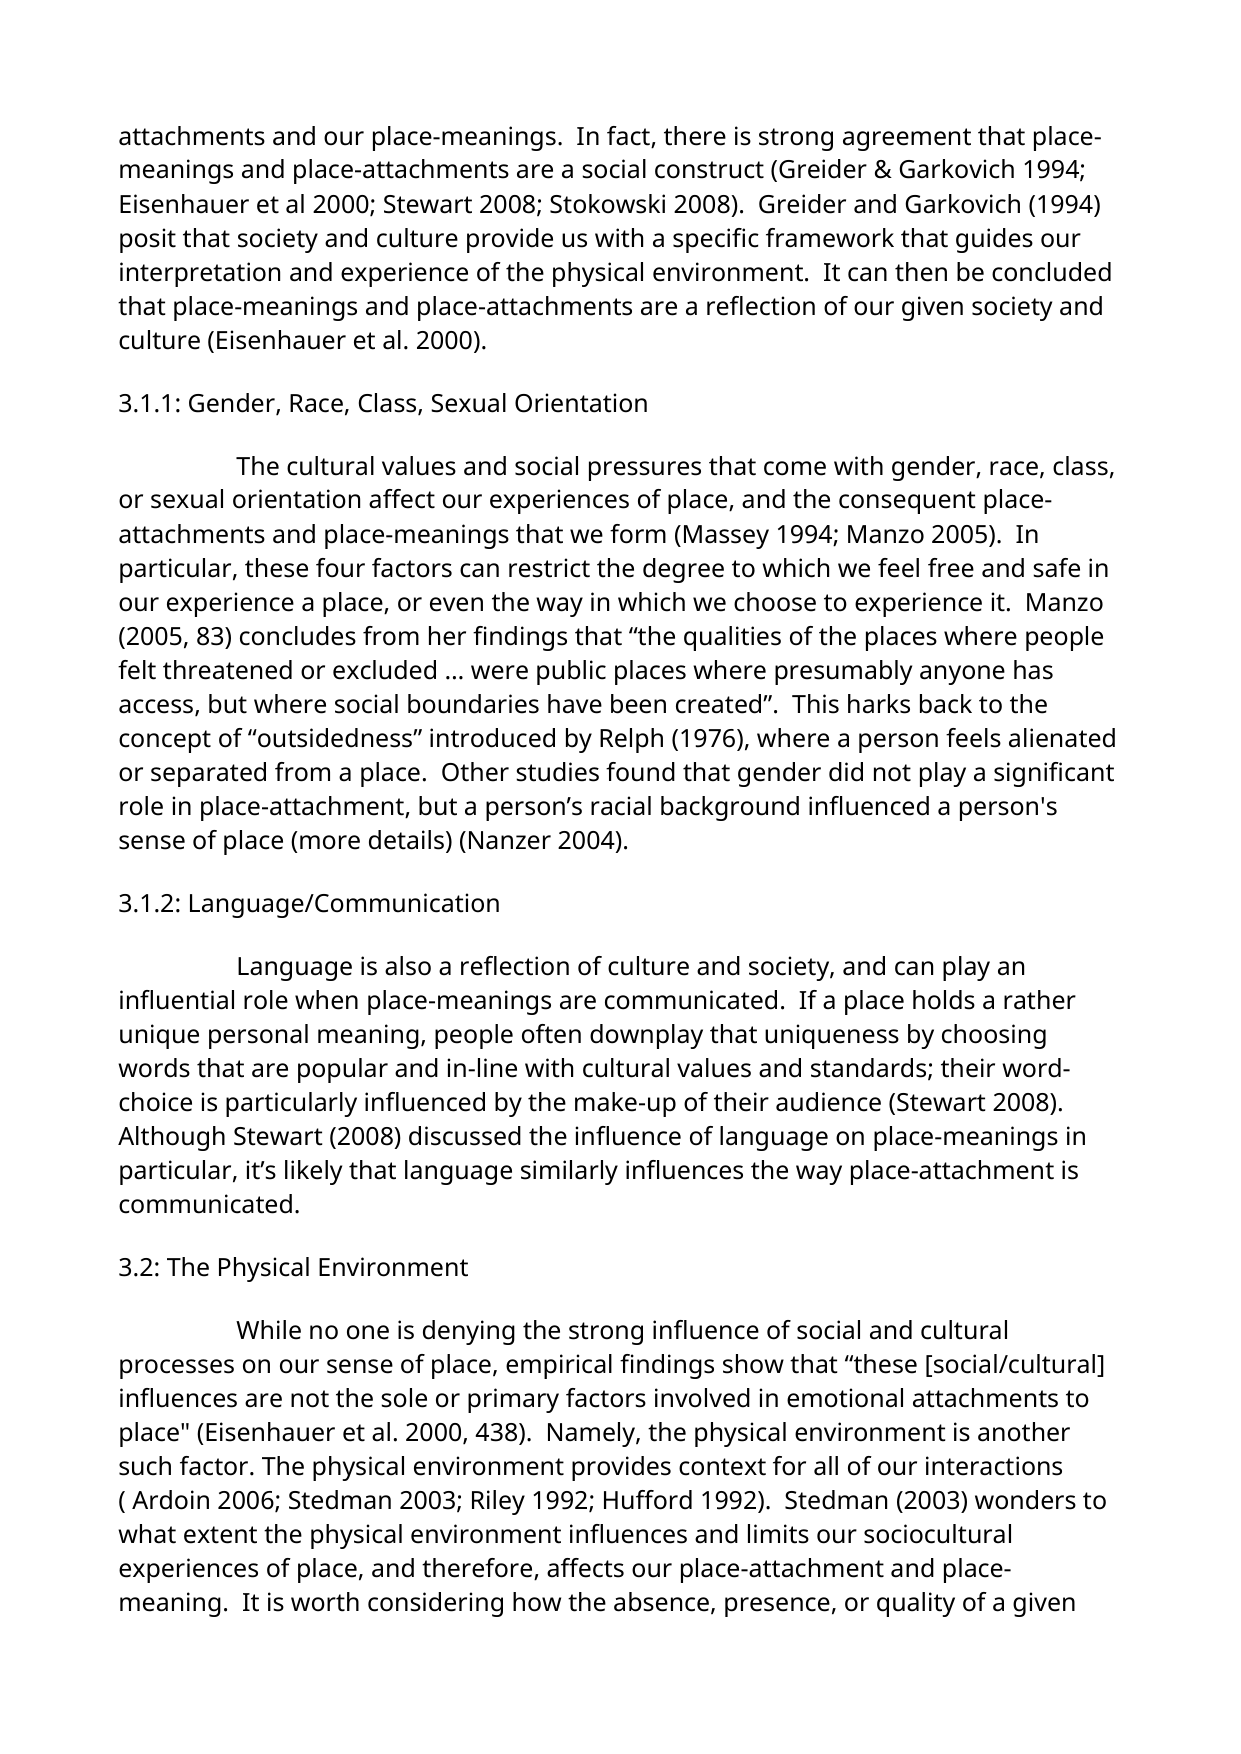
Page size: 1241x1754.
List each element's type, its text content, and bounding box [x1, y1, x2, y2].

text 3.2: The Physical Environment [118, 1250, 1122, 1284]
text attachments and our place-meanings. In fact, there is strong agreement that place-meanings and place-attachments are a social construct (Greider & Garkovich 1994; Eisenhauer et al 2000; Stewart 2008; Stokowski 2008). Greider and Garkovich (1994) posit that society and culture provide us with a specific framework that guides our interpretation and experience of the physical environment. It can then be concluded that place-meanings and place-attachments are a reflection of our given society and culture (Eisenhauer et al. 2000). [118, 118, 1122, 357]
text While no one is denying the strong influence of social and cultural processes on our sense of place, empirical findings show that “these [social/cultural] influences are not the sole or primary factors involved in emotional attachments to place" (Eisenhauer et al. 2000, 438). Namely, the physical environment is another such factor. The physical environment provides context for all of our interactions ( Ardoin 2006; Stedman 2003; Riley 1992; Hufford 1992). Stedman (2003) wonders to what extent the physical environment influences and limits our sociocultural experiences of place, and therefore, affects our place-attachment and place-meaning. It is worth considering how the absence, presence, or quality of a given [118, 1312, 1122, 1619]
text Language is also a reflection of culture and society, and can play an influential role when place-meanings are communicated. If a place holds a rather unique personal meaning, people often downplay that uniqueness by choosing words that are popular and in-line with cultural values and standards; their word-choice is particularly influenced by the make-up of their audience (Stewart 2008). Although Stewart (2008) discussed the influence of language on place-meanings in particular, it’s likely that language similarly influences the way place-attachment is communicated. [118, 948, 1122, 1221]
text The cultural values and social pressures that come with gender, race, class, or sexual orientation affect our experiences of place, and the consequent place-attachments and place-meanings that we form (Massey 1994; Manzo 2005). In particular, these four factors can restrict the degree to which we feel free and safe in our experience a place, or even the way in which we choose to experience it. Manzo (2005, 83) concludes from her findings that “the qualities of the places where people felt threatened or excluded … were public places where presumably anyone has access, but where social boundaries have been created”. This harks back to the concept of “outsidedness” introduced by Relph (1976), where a person feels alienated or separated from a place. Other studies found that gender did not play a significant role in place-attachment, but a person’s racial background influenced a person's sense of place (more details) (Nanzer 2004). [118, 448, 1122, 857]
text 3.1.1: Gender, Race, Class, Sexual Orientation [118, 385, 1122, 419]
text 3.1.2: Language/Communication [118, 886, 1122, 920]
